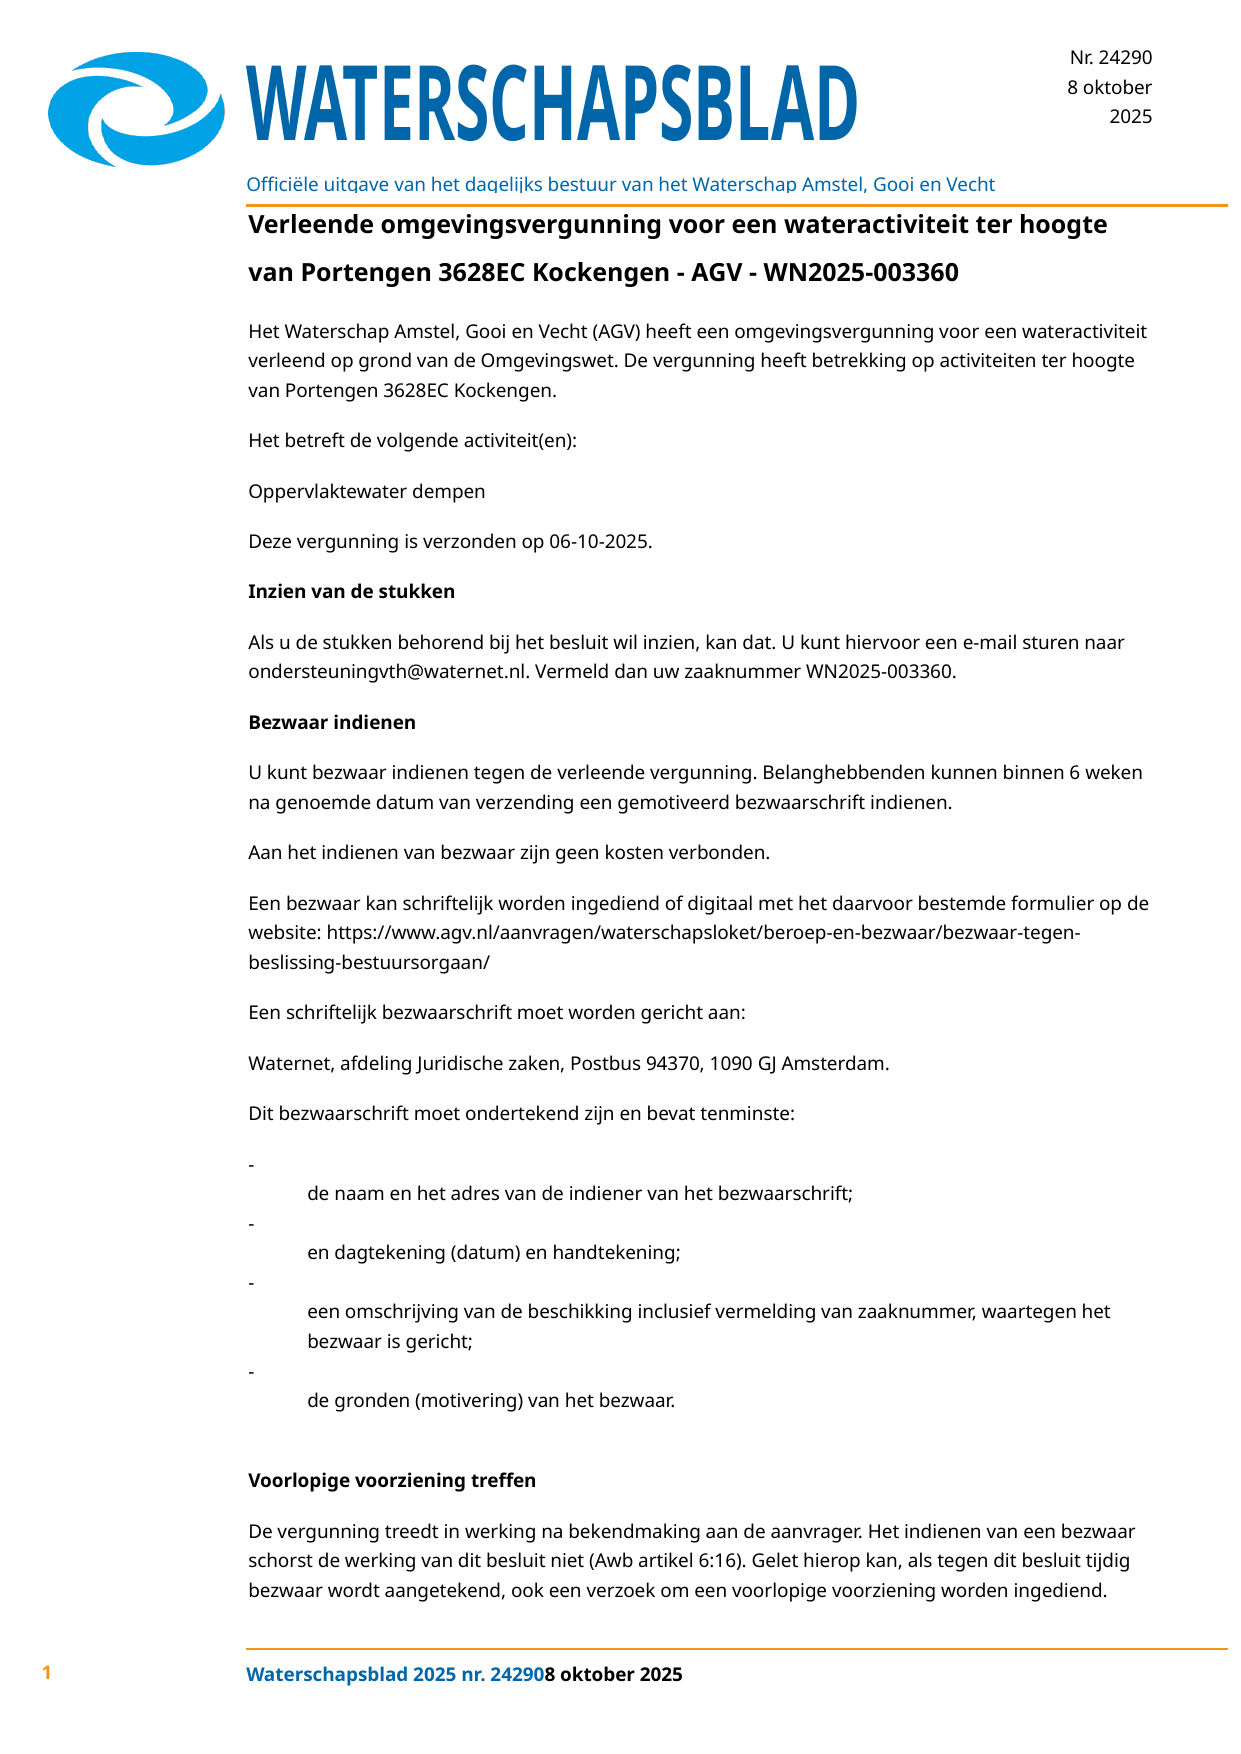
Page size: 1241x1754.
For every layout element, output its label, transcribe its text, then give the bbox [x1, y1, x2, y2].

text Verleende omgevingsvergunning voor een wateractiviteit ter hoogte van Portengen 3628EC Kockengen - AGV - WN2025-003360 [248, 207, 1152, 288]
text Bezwaar indienen [248, 709, 1152, 735]
list de gronden (motivering) van het bezwaar. [248, 1387, 1152, 1413]
text Voorlopige voorziening treffen [248, 1467, 1152, 1493]
text De vergunning treedt in werking na bekendmaking aan de aanvrager. Het indienen van een bezwaar schorst de werking van dit besluit niet (Awb artikel 6:16). Gelet hierop kan, als tegen dit besluit tijdig bezwaar wordt aangetekend, ook een verzoek om een voorlopige voorziening worden ingediend. [248, 1518, 1152, 1603]
list de naam en het adres van de indiener van het bezwaarschrift; [248, 1180, 1152, 1206]
text Een schriftelijk bezwaarschrift moet worden gericht aan: [248, 999, 1152, 1025]
text Aan het indienen van bezwaar zijn geen kosten verbonden. [248, 839, 1152, 865]
text Waternet, afdeling Juridische zaken, Postbus 94370, 1090 GJ Amsterdam. [248, 1050, 1152, 1076]
list en dagtekening (datum) en handtekening; [248, 1239, 1152, 1265]
text Dit bezwaarschrift moet ondertekend zijn en bevat tenminste: [248, 1100, 1152, 1126]
text Het betreft de volgende activiteit(en): [248, 427, 1152, 453]
text Deze vergunning is verzonden op 06-10-2025. [248, 528, 1152, 554]
text Oppervlaktewater dempen [248, 478, 1152, 504]
text Als u de stukken behorend bij het besluit wil inzien, kan dat. U kunt hiervoor een e-mail sturen naar ondersteuningvth@waternet.nl. Vermeld dan uw zaaknummer WN2025-003360. [248, 629, 1152, 684]
text Een bezwaar kan schriftelijk worden ingediend of digitaal met het daarvoor bestemde formulier op de website: https://www.agv.nl/aanvragen/waterschapsloket/beroep-en-bezwaar/bezwaar-tegen-beslissing-bestuursorgaan/ [248, 890, 1152, 975]
list een omschrijving van de beschikking inclusief vermelding van zaaknummer, waartegen het bezwaar is gericht; [248, 1299, 1152, 1354]
text Inzien van de stukken [248, 579, 1152, 604]
text U kunt bezwaar indienen tegen de verleende vergunning. Belanghebbenden kunnen binnen 6 weken na genoemde datum van verzending een gemotiveerd bezwaarschrift indienen. [248, 759, 1152, 815]
picture [41, 47, 231, 172]
text Het Waterschap Amstel, Gooi en Vecht (AGV) heeft een omgevingsvergunning voor een wateractiviteit verleend op grond van de Omgevingswet. De vergunning heeft betrekking op activiteiten ter hoogte van Portengen 3628EC Kockengen. [248, 318, 1152, 403]
